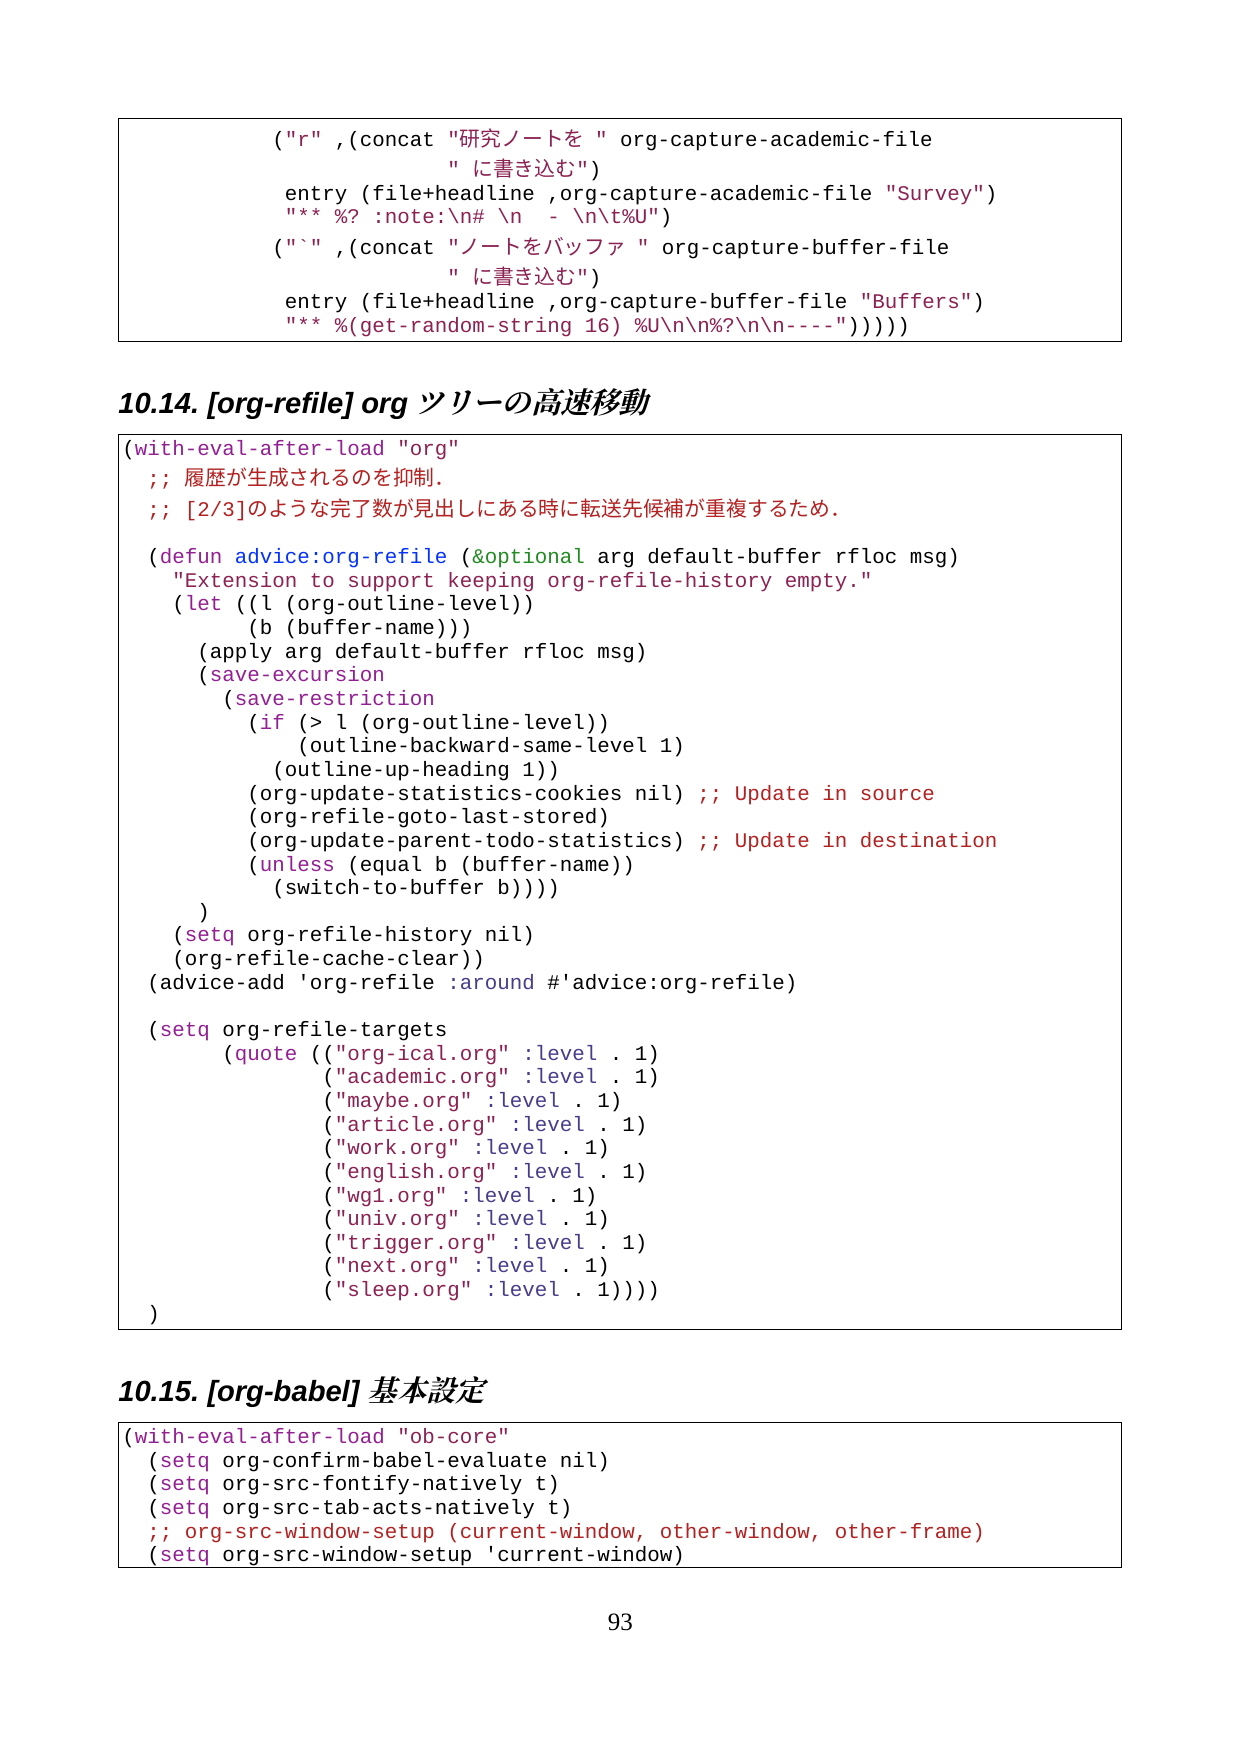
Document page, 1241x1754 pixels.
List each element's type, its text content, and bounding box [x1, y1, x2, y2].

text ("wg1.org" :level . 1) [119, 1181, 1121, 1204]
text entry (file+headline ,org-capture-buffer-file "Buffers") [119, 287, 1121, 311]
text (advice-add 'org-refile :around #'advice:org-refile) [119, 968, 1121, 991]
text (org-refile-cache-clear)) [119, 944, 1121, 968]
text (org-update-statistics-cookies nil) ;; Update in source [119, 779, 1121, 802]
text (save-excursion [119, 660, 1121, 684]
text ("sleep.org" :level . 1)))) [119, 1275, 1121, 1299]
text (defun advice:org-refile (&optional arg default-buffer rfloc msg) [119, 542, 1121, 566]
text (setq org-src-tab-acts-natively t) [119, 1493, 1121, 1517]
text (setq org-confirm-babel-evaluate nil) [119, 1446, 1121, 1469]
text (with-eval-after-load "org" [119, 435, 1121, 458]
text ("academic.org" :level . 1) [119, 1062, 1121, 1086]
text ;; org-src-window-setup (current-window, other-window, other-frame) [119, 1517, 1121, 1540]
text ("english.org" :level . 1) [119, 1157, 1121, 1181]
text (let ((l (org-outline-level)) [119, 589, 1121, 613]
text ("maybe.org" :level . 1) [119, 1086, 1121, 1110]
text (save-restriction [119, 684, 1121, 708]
text ;; [2/3]のような完了数が見出しにある時に転送先候補が重複するため． [119, 488, 1121, 518]
text (org-refile-goto-last-stored) [119, 802, 1121, 826]
text ;; 履歴が生成されるのを抑制． [119, 458, 1121, 488]
text ("trigger.org" :level . 1) [119, 1228, 1121, 1252]
text (outline-backward-same-level 1) [119, 731, 1121, 755]
text ) [119, 1299, 1121, 1329]
text (org-update-parent-todo-statistics) ;; Update in destination [119, 826, 1121, 849]
text entry (file+headline ,org-capture-academic-file "Survey") [119, 179, 1121, 203]
text ("univ.org" :level . 1) [119, 1204, 1121, 1228]
text ) [119, 897, 1121, 921]
text (b (buffer-name))) [119, 613, 1121, 637]
text ("`" ,(concat "ノートをバッファ " org-capture-buffer-file [119, 226, 1121, 257]
text (outline-up-heading 1)) [119, 755, 1121, 779]
text (with-eval-after-load "ob-core" [119, 1423, 1121, 1446]
text (apply arg default-buffer rfloc msg) [119, 637, 1121, 660]
text (unless (equal b (buffer-name)) [119, 849, 1121, 873]
text (setq org-src-window-setup 'current-window) [119, 1540, 1121, 1567]
text " に書き込む") [119, 257, 1121, 287]
text "** %(get-random-string 16) %U\n\n%?\n\n----"))))) [119, 311, 1121, 341]
text "** %? :note:\n# \n - \n\t%U") [119, 203, 1121, 226]
text (setq org-src-fontify-natively t) [119, 1469, 1121, 1493]
text ("r" ,(concat "研究ノートを " org-capture-academic-file [119, 119, 1121, 148]
text (setq org-refile-history nil) [119, 921, 1121, 944]
subtitle [org-babel] 基本設定 [118, 1368, 1122, 1410]
text (quote (("org-ical.org" :level . 1) [119, 1039, 1121, 1062]
text (if (> l (org-outline-level)) [119, 708, 1121, 731]
text ("work.org" :level . 1) [119, 1133, 1121, 1157]
text ("article.org" :level . 1) [119, 1110, 1121, 1133]
text ("next.org" :level . 1) [119, 1252, 1121, 1275]
text "Extension to support keeping org-refile-history empty." [119, 566, 1121, 589]
text " に書き込む") [119, 148, 1121, 179]
text (setq org-refile-targets [119, 1015, 1121, 1039]
text (switch-to-buffer b)))) [119, 873, 1121, 897]
subtitle [org-refile] orgツリーの高速移動 [118, 380, 1122, 422]
